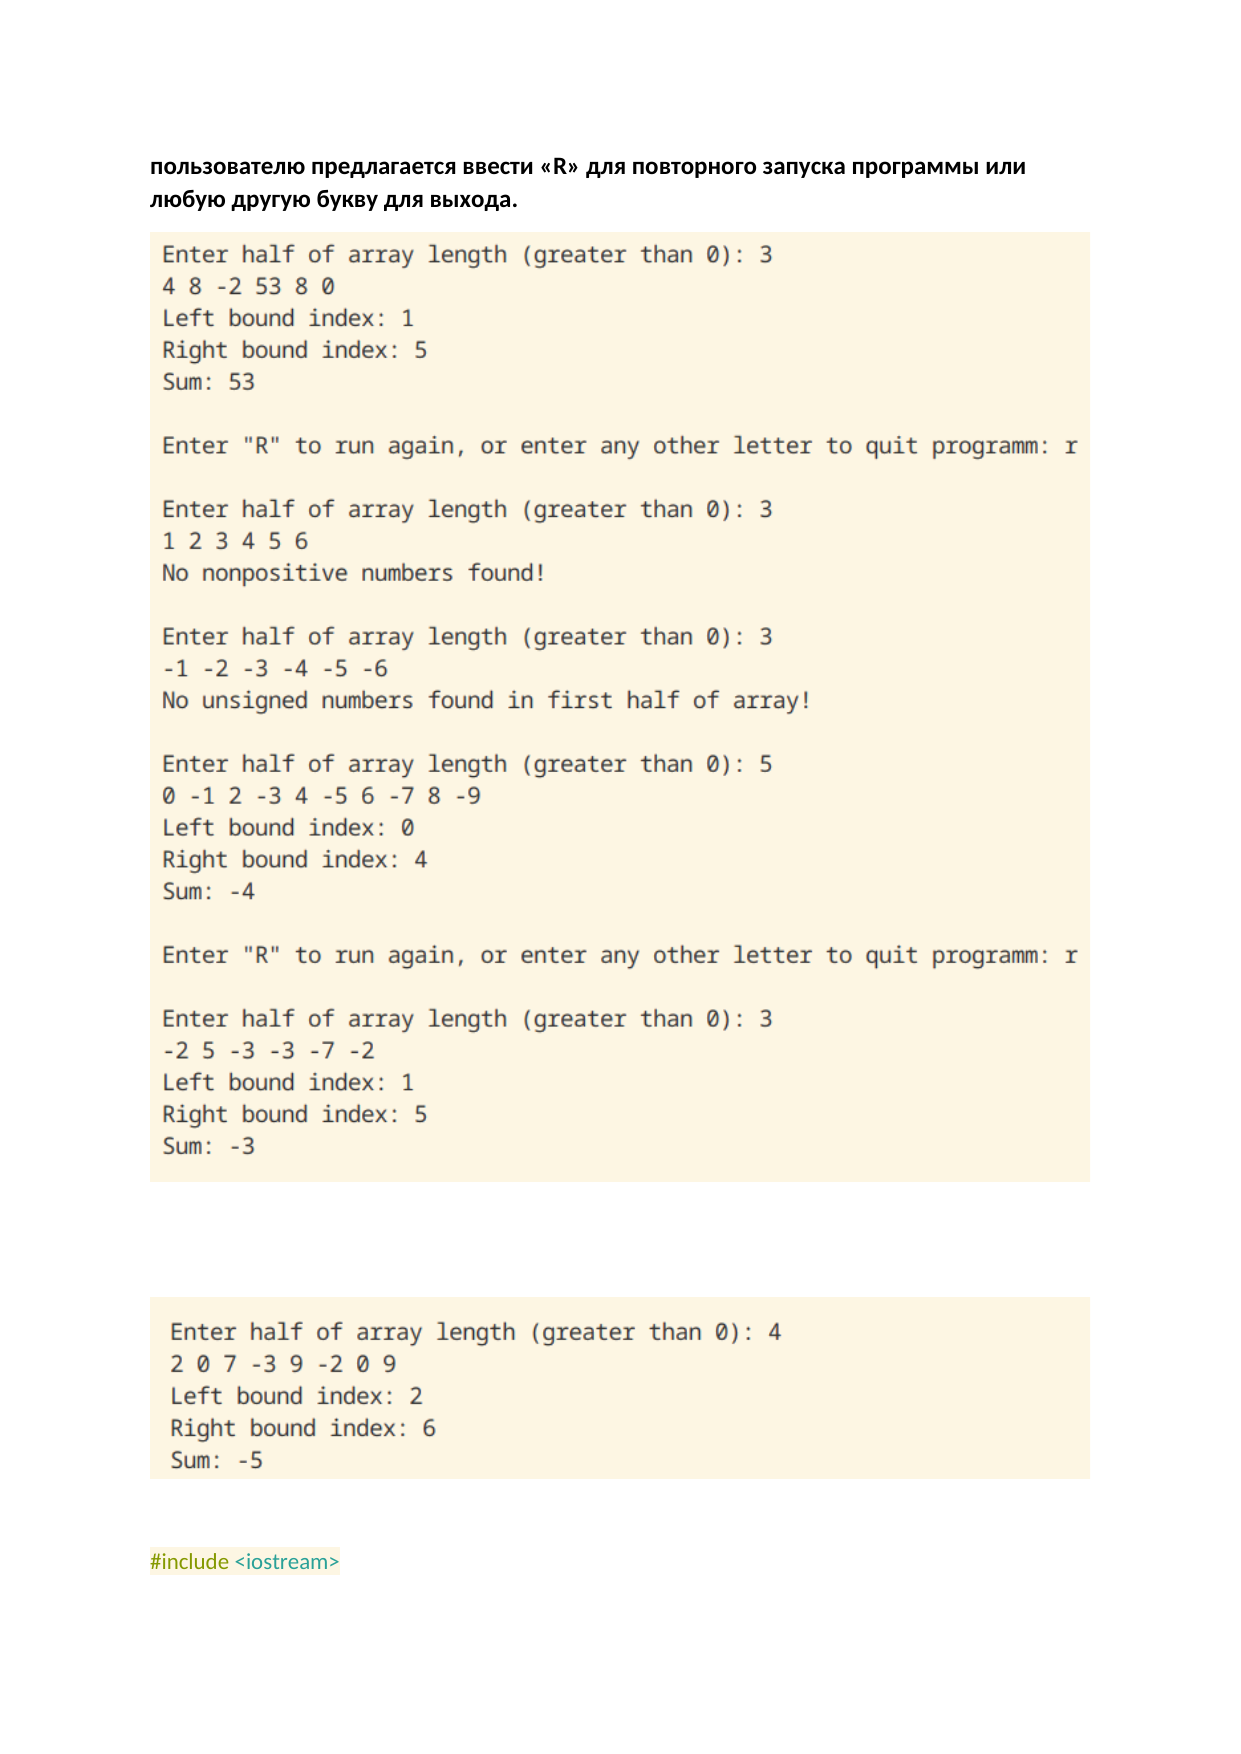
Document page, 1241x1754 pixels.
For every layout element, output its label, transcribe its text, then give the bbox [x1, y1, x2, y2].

text #include <iostream> [150, 1547, 1090, 1575]
picture [150, 232, 1091, 1182]
picture [150, 1297, 1091, 1479]
text пользователю предлагается ввести «R» для повторного запуска программы или любую другую букву для выхода. [150, 150, 1090, 213]
